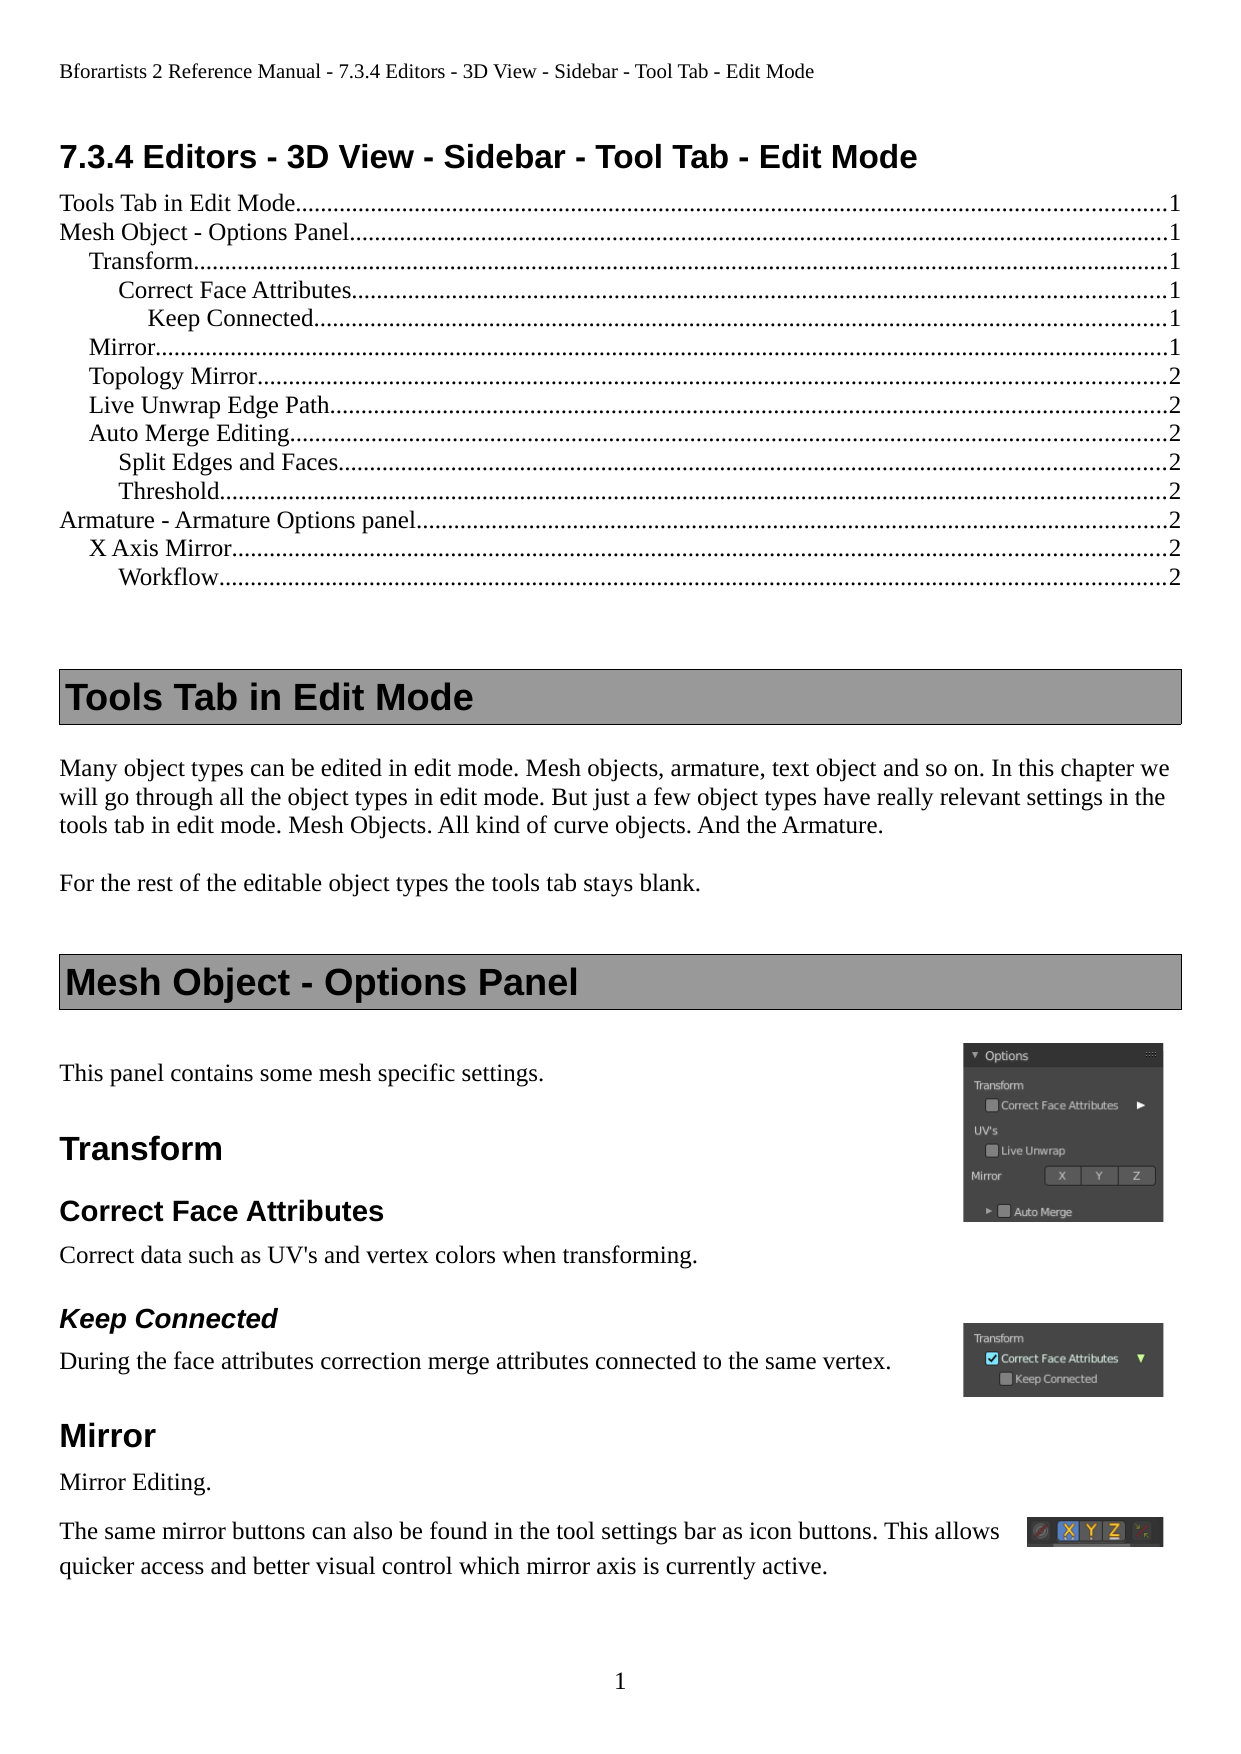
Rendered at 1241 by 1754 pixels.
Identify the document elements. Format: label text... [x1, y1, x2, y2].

text Threshold 2 [118, 476, 1181, 505]
text Many object types can be edited in edit mode. Mesh objects, armature, text object and so on. In this chapter we will go through all the object types in edit mode. But just a few object types have really relevant settings in the tools tab in edit mode. Mesh Objects. All kind of curve objects. And the Armature. [59, 753, 1181, 839]
picture [1027, 1517, 1164, 1547]
picture [963, 1323, 1164, 1397]
text Workflow 2 [118, 562, 1181, 591]
picture [963, 1043, 1164, 1222]
text Mirror Editing. [59, 1467, 1181, 1496]
text Split Edges and Faces 2 [118, 447, 1181, 476]
text Correct Face Attributes 1 [118, 275, 1181, 303]
table_header Tools Tab in Edit Mode [60, 670, 1181, 724]
text Topology Mirror 2 [88, 361, 1181, 390]
subtitle Correct Face Attributes [59, 1194, 1181, 1228]
text For the rest of the editable object types the tools tab stays blank. [59, 868, 1181, 897]
text X Axis Mirror 2 [88, 533, 1181, 562]
table_header Mesh Object - Options Panel [60, 955, 1181, 1009]
text Mirror 1 [88, 332, 1181, 361]
text Armature - Armature Options panel 2 [59, 505, 1181, 533]
text Mesh Object - Options Panel 1 [59, 217, 1181, 246]
text Tools Tab in Edit Mode 1 [59, 188, 1181, 217]
text Correct data such as UV's and vertex colors when transforming. [59, 1240, 1181, 1269]
text Auto Merge Editing 2 [88, 418, 1181, 447]
text During the face attributes correction merge attributes connected to the same vertex. [59, 1346, 963, 1375]
text The same mirror buttons can also be found in the tool settings bar as icon buttons. This allows quicker access and better visual control which mirror axis is currently active. [59, 1516, 1181, 1580]
subtitle Keep Connected [59, 1302, 1181, 1334]
subtitle Mirror [59, 1416, 1181, 1455]
text Live Unwrap Edge Path 2 [88, 390, 1181, 418]
subtitle [1164, 1128, 1181, 1167]
text Keep Connected 1 [147, 303, 1181, 332]
subtitle Transform [59, 1128, 963, 1167]
text Transform 1 [88, 246, 1181, 275]
subtitle 7.3.4 Editors - 3D View - Sidebar - Tool Tab - Edit Mode [59, 138, 1181, 176]
text This panel contains some mesh specific settings. [59, 1058, 963, 1087]
